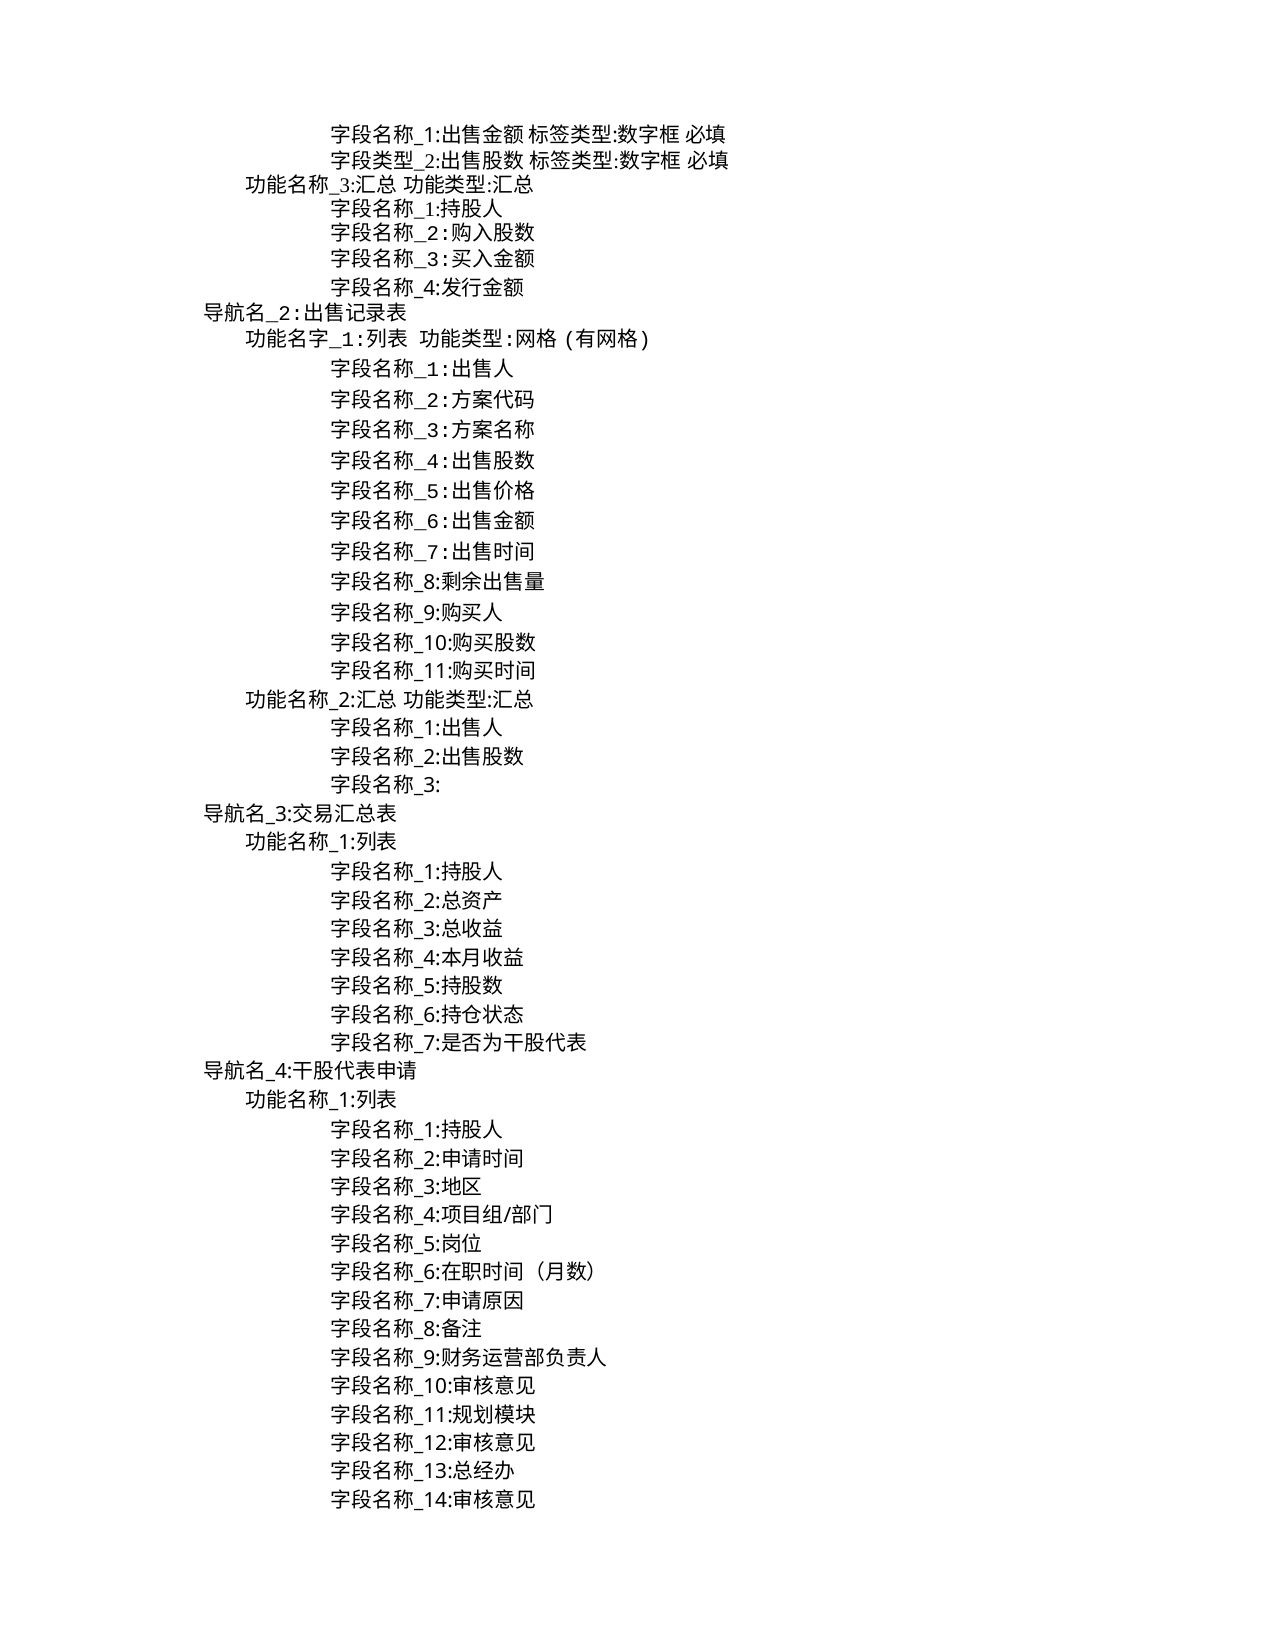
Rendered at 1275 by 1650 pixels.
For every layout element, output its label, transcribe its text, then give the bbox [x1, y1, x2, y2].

text 功能名称_3:汇总 功能类型:汇总 [118, 173, 1157, 197]
text 字段名称_3:地区 [118, 1172, 1157, 1201]
text 字段名称_7:申请原因 [118, 1286, 1157, 1314]
text 字段名称_2:申请时间 [118, 1144, 1157, 1172]
text 字段名称_11:规划模块 [118, 1400, 1157, 1428]
text 导航名_2:出售记录表 [118, 301, 1157, 327]
text 字段名称_2:总资产 [118, 886, 1157, 914]
text 字段名称_12:审核意见 [118, 1428, 1157, 1457]
text 功能名称_1:列表 [118, 827, 1157, 856]
text 导航名_3:交易汇总表 [118, 799, 1157, 827]
text 字段名称_6:在职时间（月数） [118, 1257, 1157, 1286]
text 字段名称_10:审核意见 [118, 1371, 1157, 1400]
text 字段名称_8:备注 [118, 1314, 1157, 1343]
text 字段名称_11:购买时间 [118, 657, 1157, 685]
text 字段名称_5:岗位 [118, 1229, 1157, 1257]
text 字段名称_14:审核意见 [118, 1485, 1157, 1513]
text 字段名称_7:出售时间 [118, 535, 1157, 566]
text 字段名称_4:项目组/部门 [118, 1201, 1157, 1229]
text 字段名称_1:出售人 [118, 713, 1157, 742]
text 字段名称_4:本月收益 [118, 943, 1157, 971]
text 字段类型_2:出售股数 标签类型:数字框 必填 [118, 148, 1157, 173]
text 字段名称_9:财务运营部负责人 [118, 1343, 1157, 1371]
text 字段名称_1:出售金额 标签类型:数字框 必填 [118, 118, 1157, 148]
text 字段名称_1:持股人 [118, 1113, 1157, 1144]
text 字段名称_6:出售金额 [118, 505, 1157, 535]
text 字段名称_5:出售价格 [118, 474, 1157, 505]
text 字段名称_3:方案名称 [118, 413, 1157, 444]
text 字段名称_13:总经办 [118, 1457, 1157, 1485]
text 字段名称_3:总收益 [118, 914, 1157, 943]
text 字段名称_2:方案代码 [118, 383, 1157, 413]
text 字段名称_1:持股人 [118, 856, 1157, 886]
text 字段名称_9:购买人 [118, 596, 1157, 626]
text 字段名称_3: [118, 770, 1157, 799]
text 字段名称_2:出售股数 [118, 742, 1157, 770]
text 功能名字_1:列表 功能类型:网格 (有网格) [118, 327, 1157, 353]
text 字段名称_5:持股数 [118, 971, 1157, 1000]
text 功能名称_2:汇总 功能类型:汇总 [118, 685, 1157, 713]
text 导航名_4:干股代表申请 [118, 1057, 1157, 1085]
text 字段名称_2:购入股数 [118, 221, 1157, 247]
text 字段名称_4:出售股数 [118, 444, 1157, 474]
text 功能名称_1:列表 [118, 1085, 1157, 1113]
text 字段名称_6:持仓状态 [118, 1000, 1157, 1028]
text 字段名称_1:持股人 [118, 197, 1157, 221]
text 字段名称_4:发行金额 [118, 273, 1157, 301]
text 字段名称_1:出售人 [118, 353, 1157, 383]
text 字段名称_10:购买股数 [118, 626, 1157, 657]
text 字段名称_3:买入金额 [118, 247, 1157, 273]
text 字段名称_7:是否为干股代表 [118, 1028, 1157, 1057]
text 字段名称_8:剩余出售量 [118, 566, 1157, 596]
